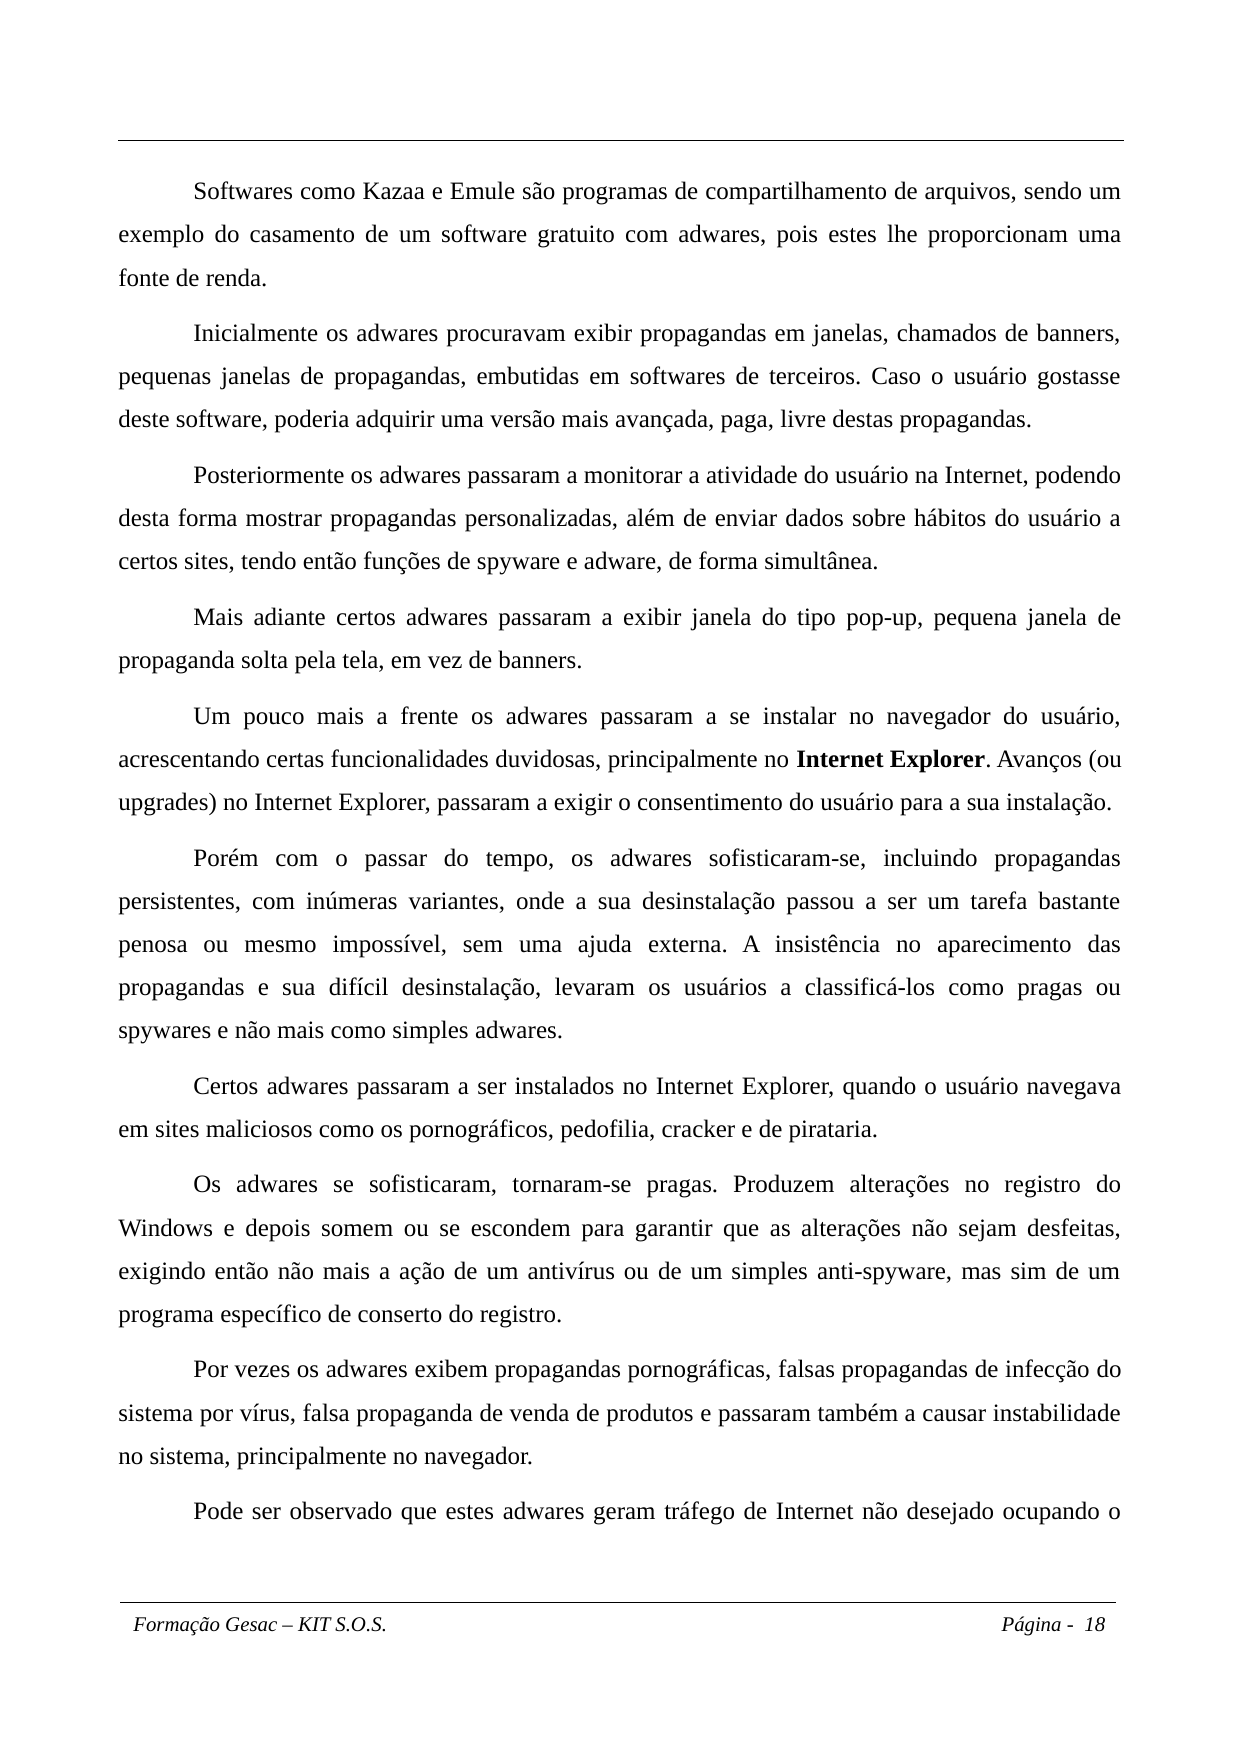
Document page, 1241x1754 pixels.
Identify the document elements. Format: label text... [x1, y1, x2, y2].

text Um pouco mais a frente os adwares passaram a se instalar no navegador do usuário, acrescentando certas funcionalidades duvidosas, principalmente no Internet Explorer. Avanços (ou upgrades) no Internet Explorer, passaram a exigir o consentimento do usuário para a sua instalação. [118, 701, 1122, 816]
text Pode ser observado que estes adwares geram tráfego de Internet não desejado ocupando o [118, 1496, 1122, 1525]
text Certos adwares passaram a ser instalados no Internet Explorer, quando o usuário navegava em sites maliciosos como os pornográficos, pedofilia, cracker e de pirataria. [118, 1071, 1122, 1143]
text Posteriormente os adwares passaram a monitorar a atividade do usuário na Internet, podendo desta forma mostrar propagandas personalizadas, além de enviar dados sobre hábitos do usuário a certos sites, tendo então funções de spyware e adware, de forma simultânea. [118, 460, 1122, 575]
text Softwares como Kazaa e Emule são programas de compartilhamento de arquivos, sendo um exemplo do casamento de um software gratuito com adwares, pois estes lhe proporcionam uma fonte de renda. [118, 176, 1122, 291]
text Mais adiante certos adwares passaram a exibir janela do tipo pop-up, pequena janela de propaganda solta pela tela, em vez de banners. [118, 602, 1122, 674]
text Por vezes os adwares exibem propagandas pornográficas, falsas propagandas de infecção do sistema por vírus, falsa propaganda de venda de produtos e passaram também a causar instabilidade no sistema, principalmente no navegador. [118, 1354, 1122, 1469]
text Inicialmente os adwares procuravam exibir propagandas em janelas, chamados de banners, pequenas janelas de propagandas, embutidas em softwares de terceiros. Caso o usuário gostasse deste software, poderia adquirir uma versão mais avançada, paga, livre destas propagandas. [118, 318, 1122, 433]
text Os adwares se sofisticaram, tornaram-se pragas. Produzem alterações no registro do Windows e depois somem ou se escondem para garantir que as alterações não sejam desfeitas, exigindo então não mais a ação de um antivírus ou de um simples anti-spyware, mas sim de um programa específico de conserto do registro. [118, 1169, 1122, 1328]
text Porém com o passar do tempo, os adwares sofisticaram-se, incluindo propagandas persistentes, com inúmeras variantes, onde a sua desinstalação passou a ser um tarefa bastante penosa ou mesmo impossível, sem uma ajuda externa. A insistência no aparecimento das propagandas e sua difícil desinstalação, levaram os usuários a classificá-los como pragas ou spywares e não mais como simples adwares. [118, 843, 1122, 1044]
